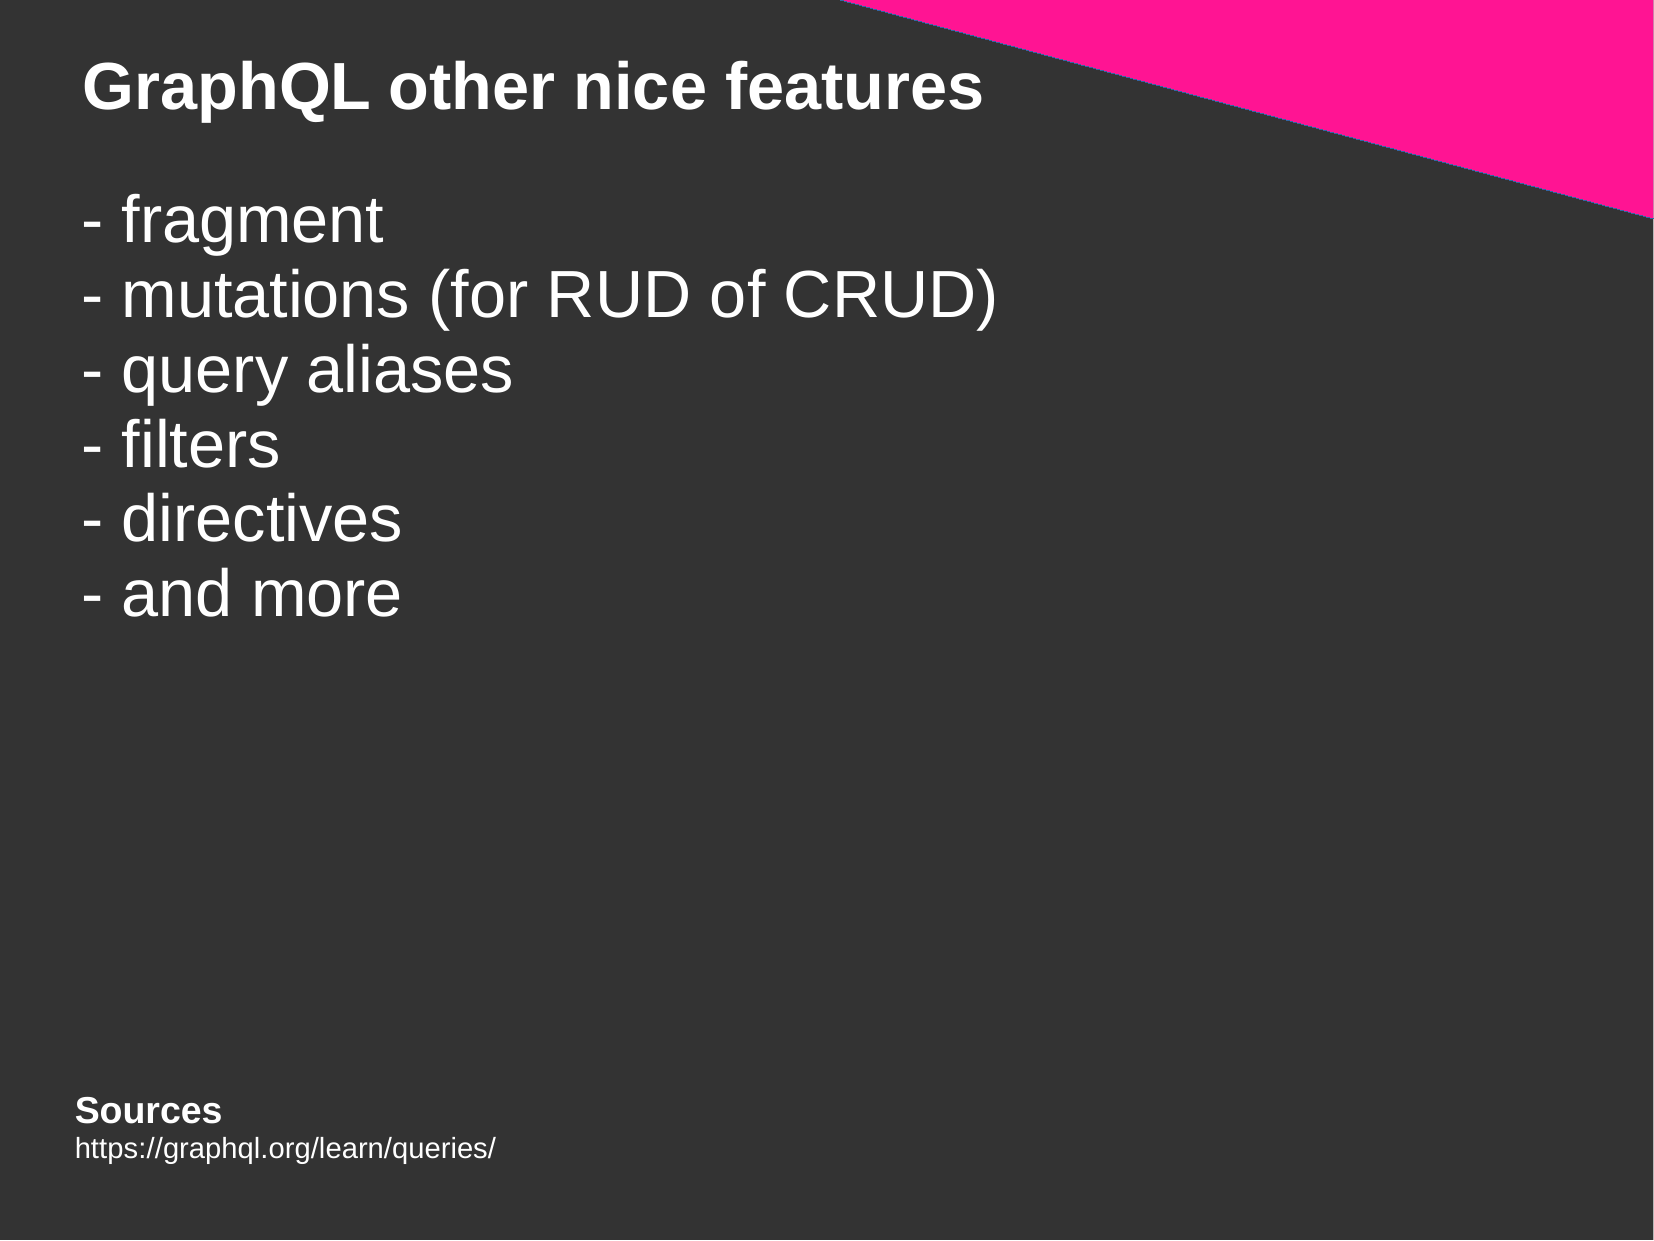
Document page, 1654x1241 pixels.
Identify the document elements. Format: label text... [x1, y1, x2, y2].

title GraphQL other nice features [82, 49, 1401, 152]
title - fragment - mutations (for RUD of CRUD) - query aliases - filters - directives - and more [81, 182, 1621, 835]
text_box Sources https://graphql.org/learn/queries/ [60, 1082, 1546, 1205]
text_box [840, 0, 1654, 219]
